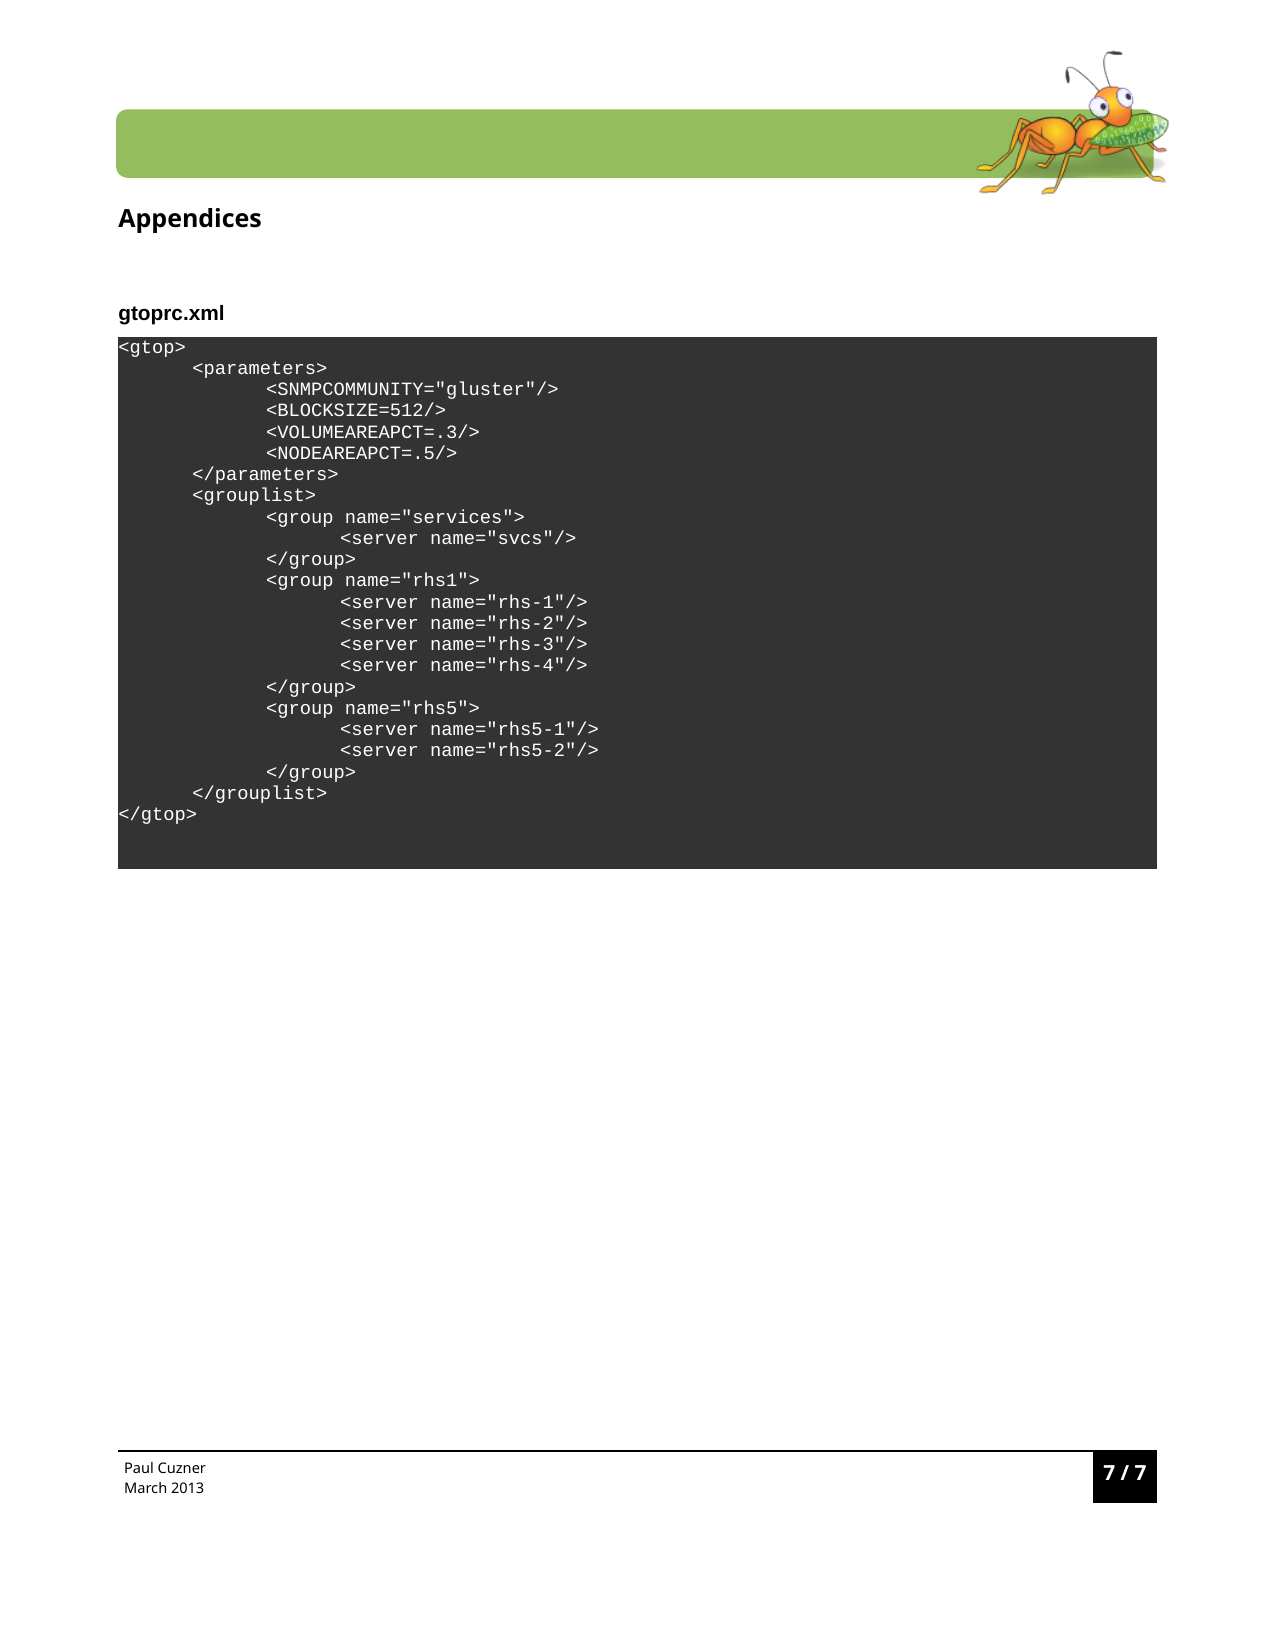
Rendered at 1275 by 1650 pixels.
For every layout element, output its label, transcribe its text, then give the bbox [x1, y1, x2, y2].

text <server name="rhs-4"/> [118, 656, 1157, 677]
text </gtop> [118, 805, 1157, 826]
text <group name="rhs5"> [118, 699, 1157, 720]
text <SNMPCOMMUNITY="gluster"/> [118, 380, 1157, 401]
text </parameters> [118, 465, 1157, 486]
text <grouplist> [118, 486, 1157, 507]
text </group> [118, 550, 1157, 571]
text <BLOCKSIZE=512/> [118, 401, 1157, 422]
text <server name="svcs"/> [118, 529, 1157, 550]
text <parameters> [118, 359, 1157, 380]
text <group name="rhs1"> [118, 571, 1157, 592]
subtitle gtoprc.xml [118, 301, 1157, 325]
text <server name="rhs-2"/> [118, 614, 1157, 635]
text <server name="rhs5-1"/> [118, 720, 1157, 741]
text <server name="rhs5-2"/> [118, 741, 1157, 762]
text </grouplist> [118, 784, 1157, 805]
text <group name="services"> [118, 507, 1157, 529]
text <VOLUMEAREAPCT=.3/> [118, 422, 1157, 444]
text <server name="rhs-3"/> [118, 635, 1157, 656]
text </group> [118, 677, 1157, 699]
picture [973, 43, 1187, 206]
text <gtop> [118, 337, 1157, 359]
subtitle Appendices [118, 201, 1157, 235]
text <NODEAREAPCT=.5/> [118, 444, 1157, 465]
text </group> [118, 762, 1157, 784]
text <server name="rhs-1"/> [118, 592, 1157, 614]
